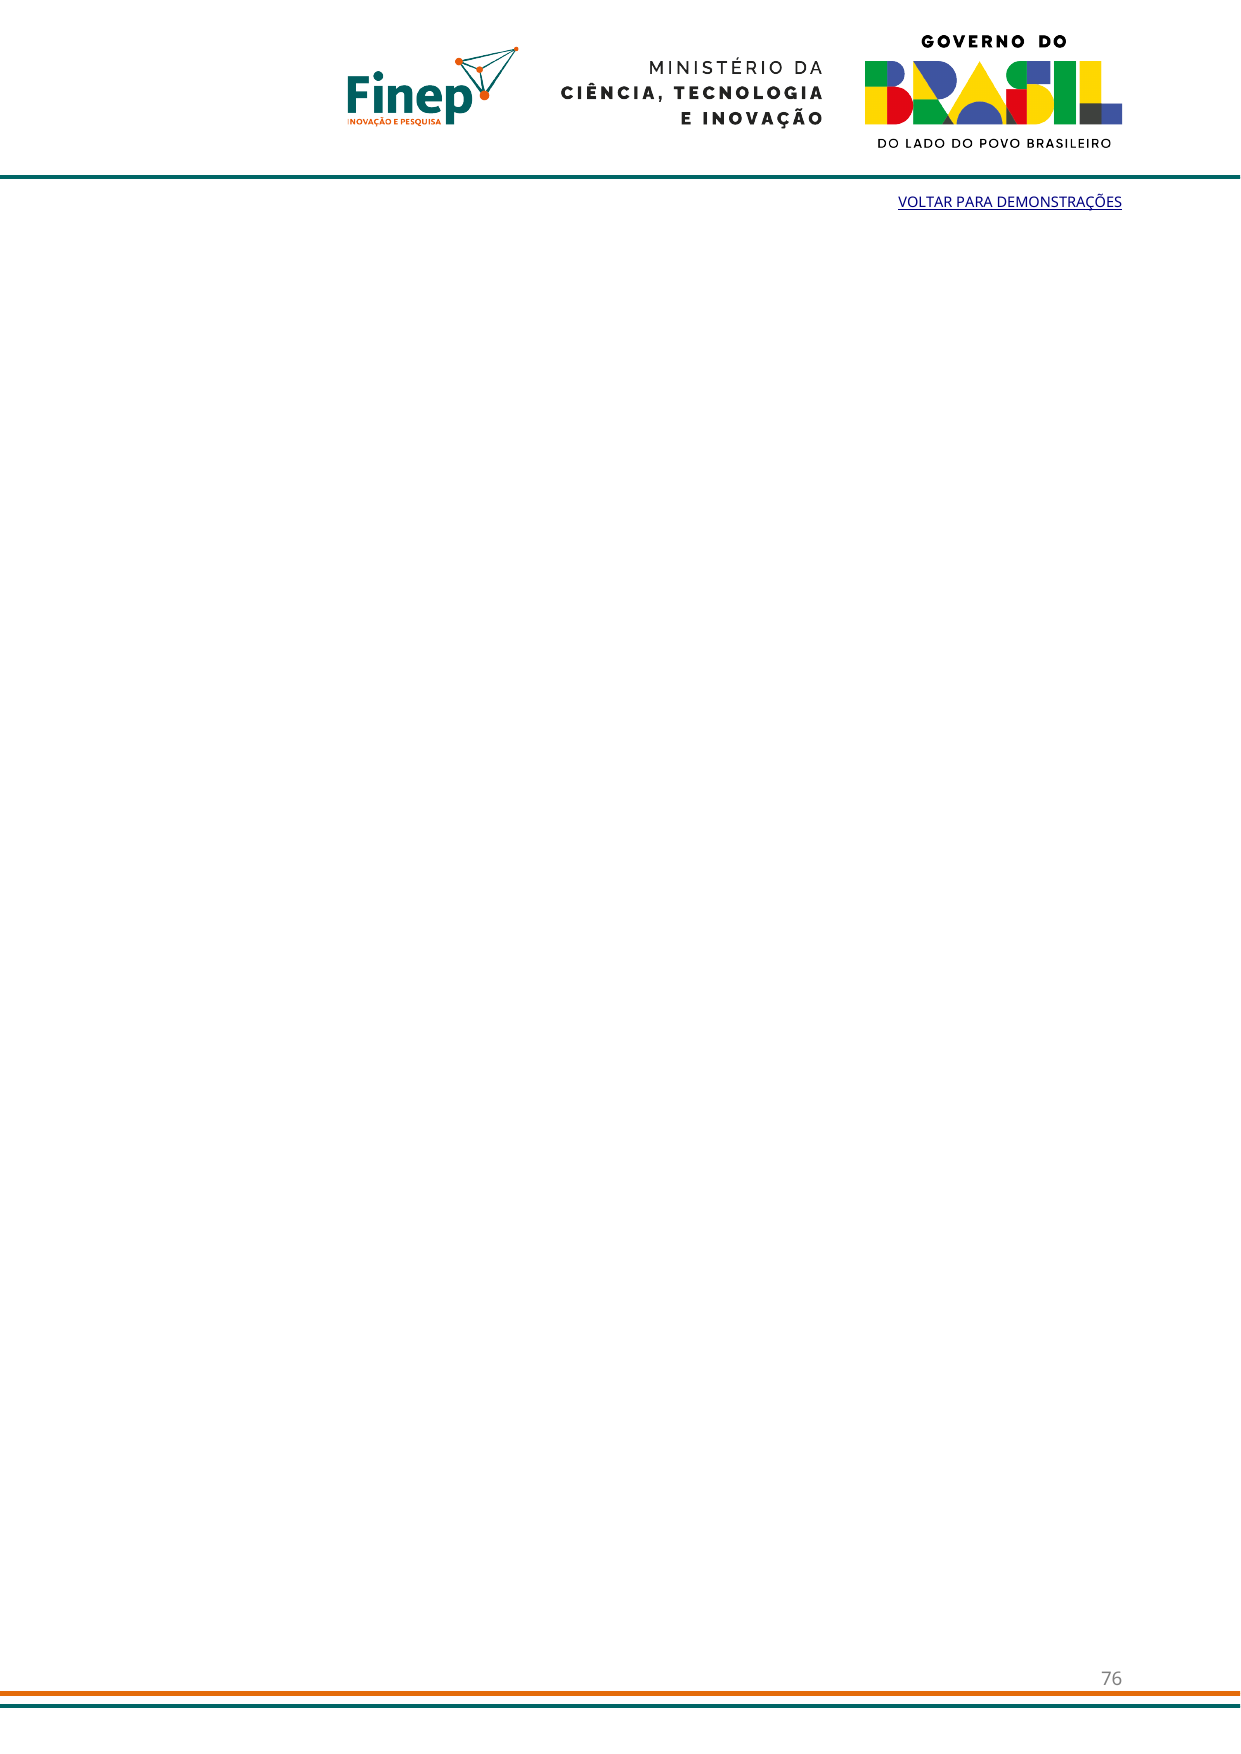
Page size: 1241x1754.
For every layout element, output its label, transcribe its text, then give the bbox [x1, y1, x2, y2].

text Voltar para demonstrações [118, 192, 1122, 212]
